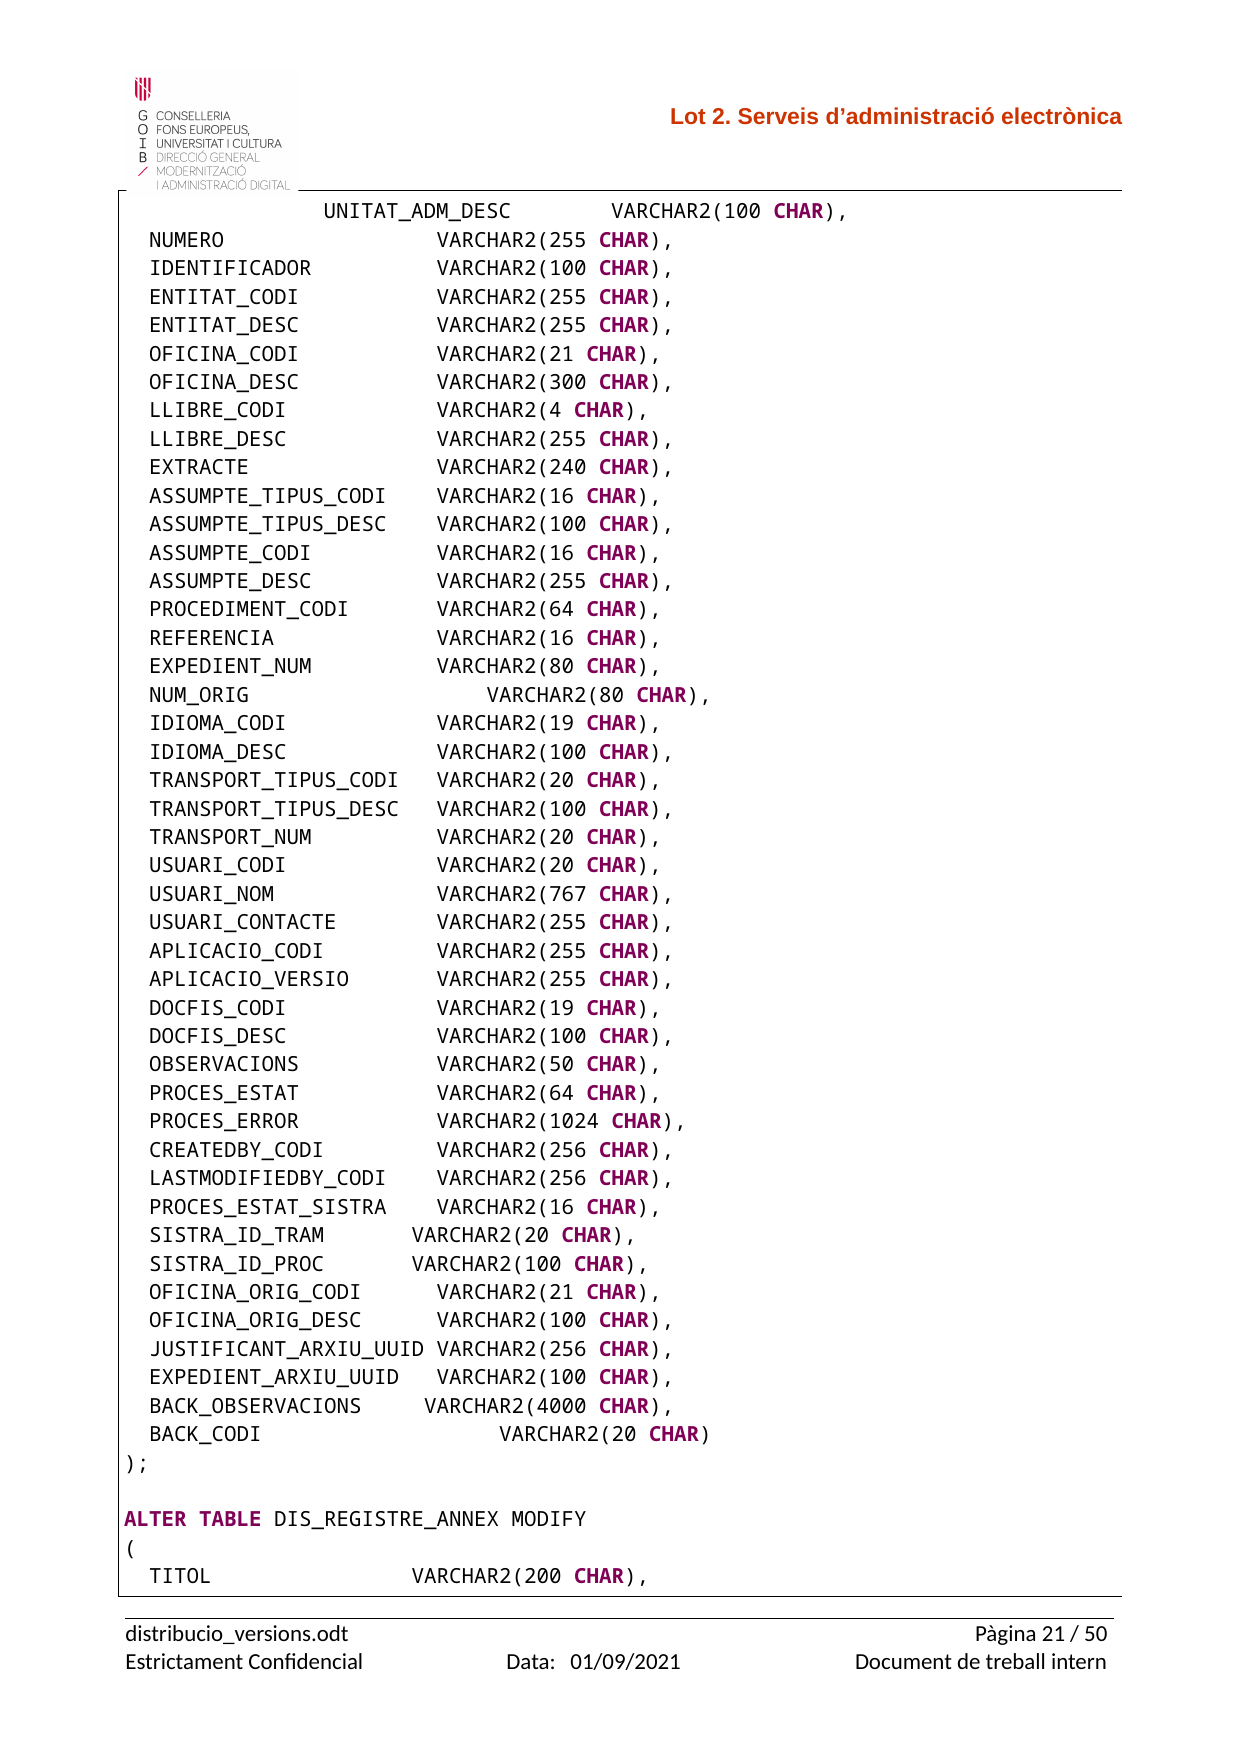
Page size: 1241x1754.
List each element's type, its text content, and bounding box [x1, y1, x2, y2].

table_header UNITAT_ADM_DESC VARCHAR2(100 CHAR), NUMERO VARCHAR2(255 CHAR), IDENTIFICADOR VARCHAR2(100 CHAR), ENTITAT_CODI VARCHAR2(255 CHAR), ENTITAT_DESC VARCHAR2(255 CHAR), OFICINA_CODI VARCHAR2(21 CHAR), OFICINA_DESC VARCHAR2(300 CHAR), LLIBRE_CODI VARCHAR2(4 CHAR), LLIBRE_DESC VARCHAR2(255 CHAR), EXTRACTE VARCHAR2(240 CHAR), ASSUMPTE_TIPUS_CODI VARCHAR2(16 CHAR), ASSUMPTE_TIPUS_DESC VARCHAR2(100 CHAR), ASSUMPTE_CODI VARCHAR2(16 CHAR), ASSUMPTE_DESC VARCHAR2(255 CHAR), PROCEDIMENT_CODI VARCHAR2(64 CHAR), REFERENCIA VARCHAR2(16 CHAR), EXPEDIENT_NUM VARCHAR2(80 CHAR), NUM_ORIG VARCHAR2(80 CHAR), IDIOMA_CODI VARCHAR2(19 CHAR), IDIOMA_DESC VARCHAR2(100 CHAR), TRANSPORT_TIPUS_CODI VARCHAR2(20 CHAR), TRANSPORT_TIPUS_DESC VARCHAR2(100 CHAR), TRANSPORT_NUM VARCHAR2(20 CHAR), USUARI_CODI VARCHAR2(20 CHAR), USUARI_NOM VARCHAR2(767 CHAR), USUARI_CONTACTE VARCHAR2(255 CHAR), APLICACIO_CODI VARCHAR2(255 CHAR), APLICACIO_VERSIO VARCHAR2(255 CHAR), DOCFIS_CODI VARCHAR2(19 CHAR), DOCFIS_DESC VARCHAR2(100 CHAR), OBSERVACIONS VARCHAR2(50 CHAR), PROCES_ESTAT VARCHAR2(64 CHAR), PROCES_ERROR VARCHAR2(1024 CHAR), CREATEDBY_CODI VARCHAR2(256 CHAR), LASTMODIFIEDBY_CODI VARCHAR2(256 CHAR), PROCES_ESTAT_SISTRA VARCHAR2(16 CHAR), SISTRA_ID_TRAM VARCHAR2(20 CHAR), SISTRA_ID_PROC VARCHAR2(100 CHAR), OFICINA_ORIG_CODI VARCHAR2(21 CHAR), OFICINA_ORIG_DESC VARCHAR2(100 CHAR), JUSTIFICANT_ARXIU_UUID VARCHAR2(256 CHAR), EXPEDIENT_ARXIU_UUID VARCHAR2(100 CHAR), BACK_OBSERVACIONS VARCHAR2(4000 CHAR), BACK_CODI VARCHAR2(20 CHAR) ); ALTER TABLE DIS_REGISTRE_ANNEX MODIFY ( TITOL VARCHAR2(200 CHAR), [119, 191, 1122, 1596]
picture [126, 70, 299, 197]
